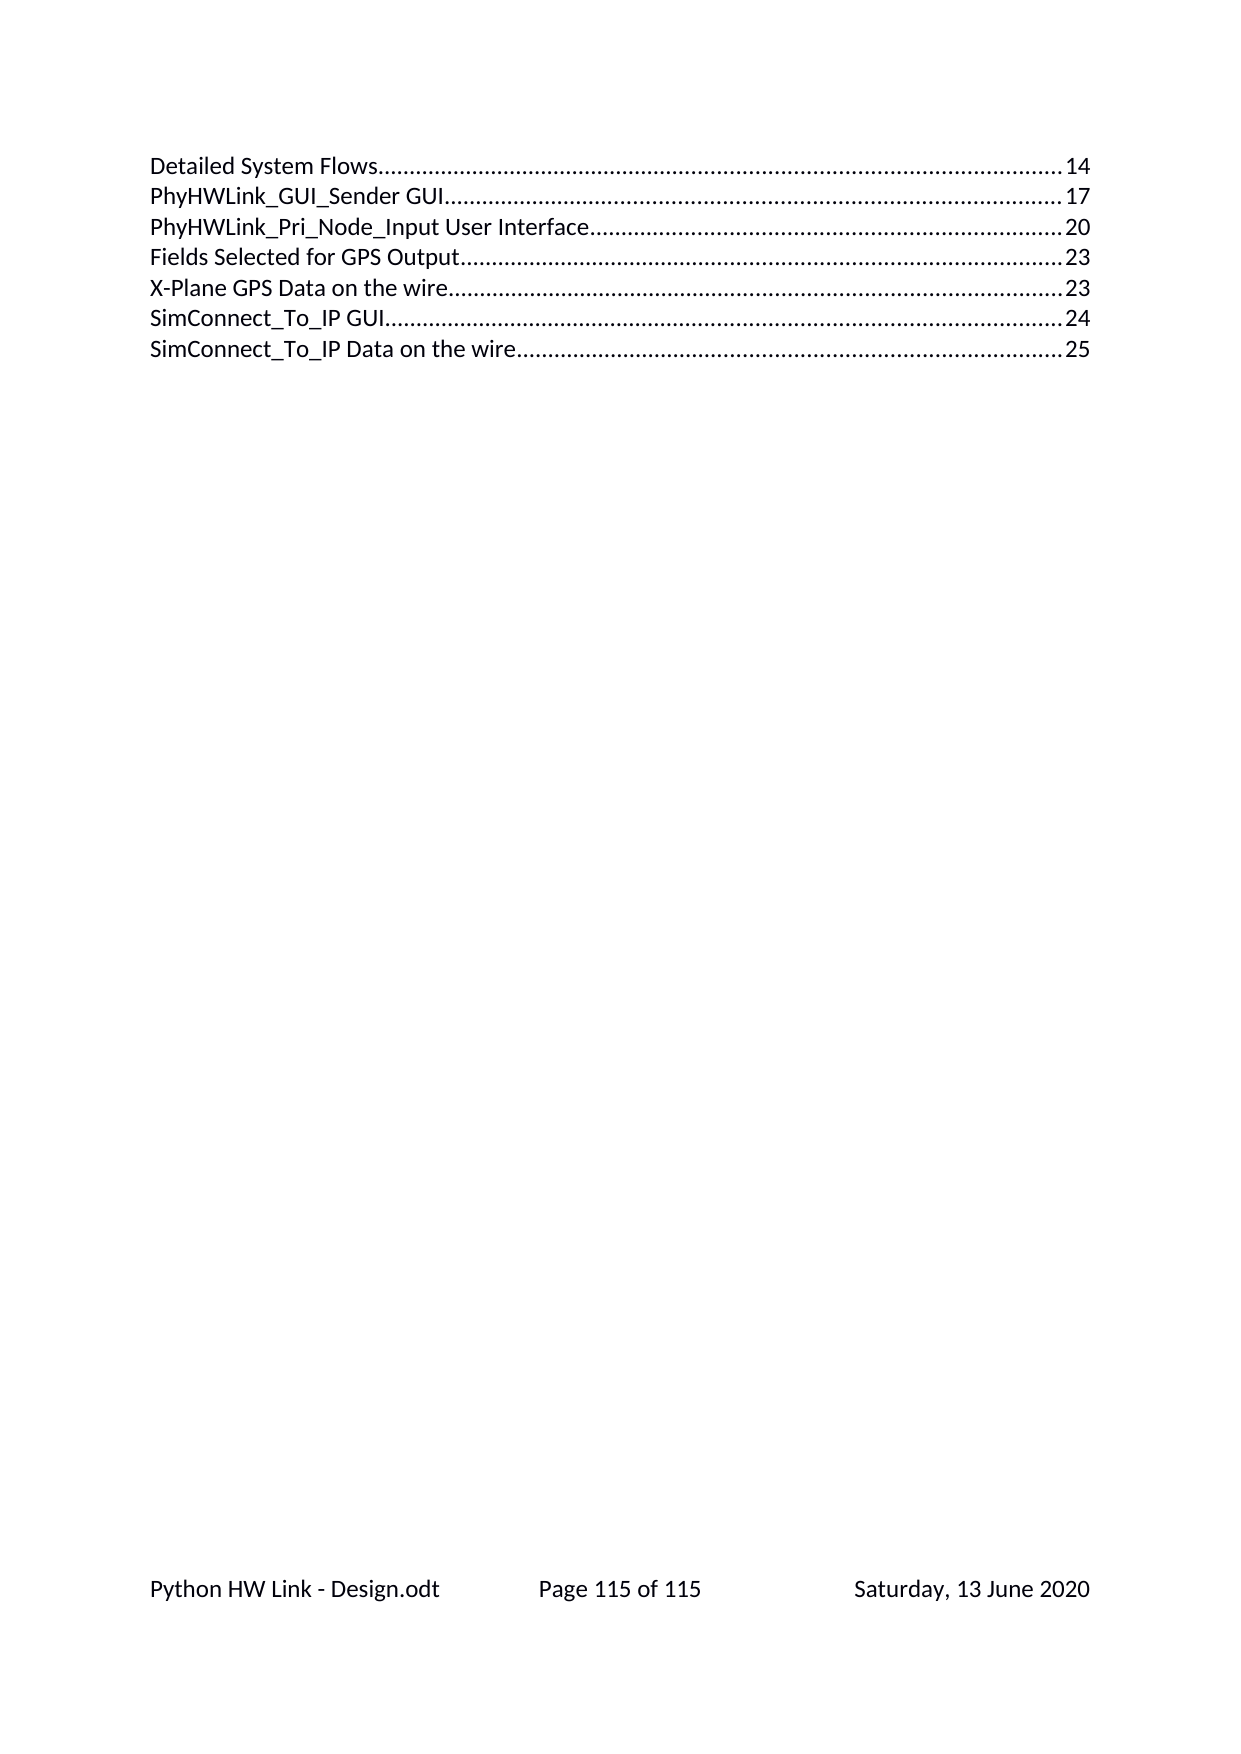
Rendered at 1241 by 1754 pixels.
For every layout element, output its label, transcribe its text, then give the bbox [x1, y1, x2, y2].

text PhyHWLink_GUI_Sender GUI 17 [150, 181, 1090, 211]
text SimConnect_To_IP GUI 24 [150, 303, 1090, 333]
text X-Plane GPS Data on the wire 23 [150, 272, 1090, 303]
text PhyHWLink_Pri_Node_Input User Interface 20 [150, 211, 1090, 242]
text Fields Selected for GPS Output 23 [150, 242, 1090, 272]
text Detailed System Flows 14 [150, 150, 1090, 181]
text SimConnect_To_IP Data on the wire 25 [150, 333, 1090, 364]
